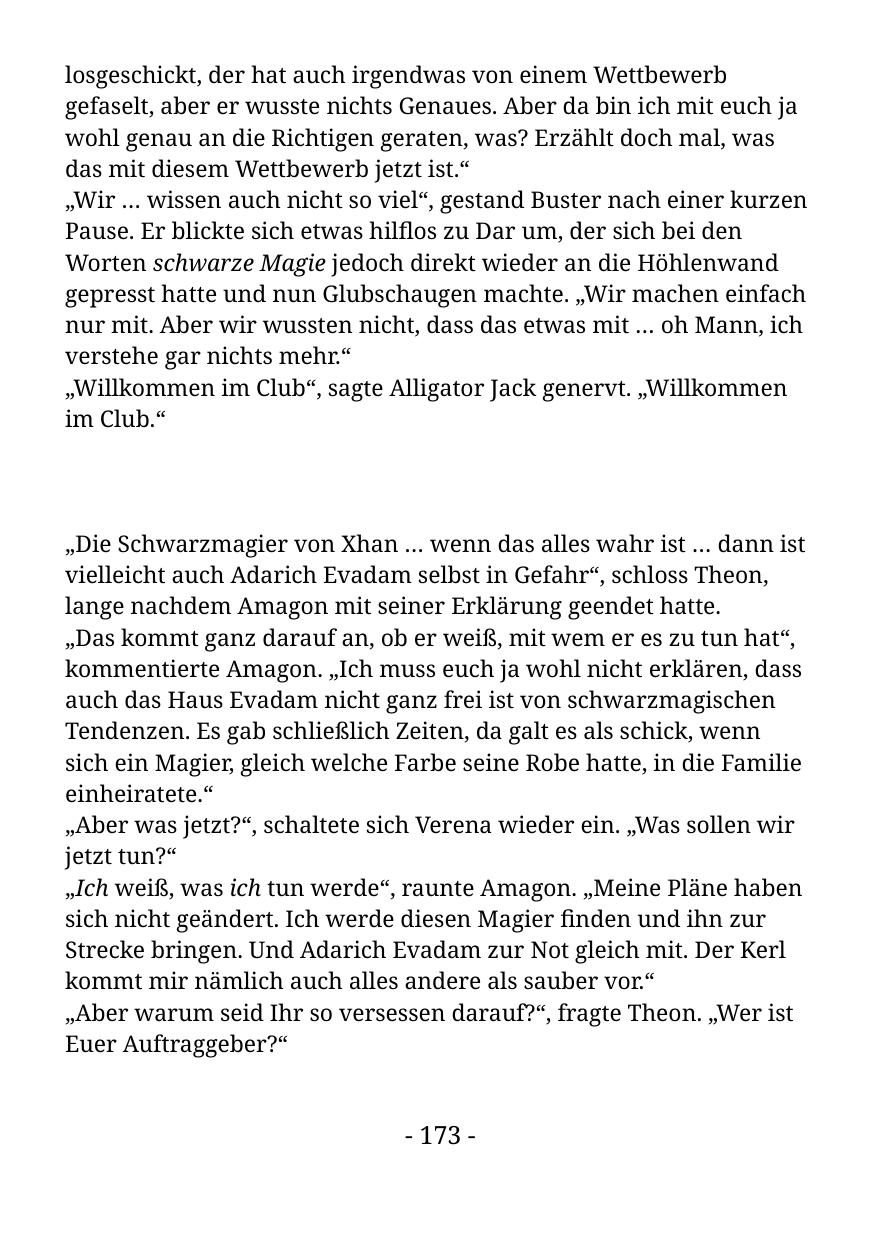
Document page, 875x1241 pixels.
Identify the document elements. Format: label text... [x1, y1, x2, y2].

text losgeschickt, der hat auch irgendwas von einem Wettbewerb gefaselt, aber er wusste nichts Genaues. Aber da bin ich mit euch ja wohl genau an die Richtigen geraten, was? Erzählt doch mal, was das mit diesem Wettbewerb jetzt ist.“ „Wir … wissen auch nicht so viel“, gestand Buster nach einer kurzen Pause. Er blickte sich etwas hilflos zu Dar um, der sich bei den Worten schwarze Magie jedoch direkt wieder an die Höhlenwand gepresst hatte und nun Glubschaugen machte. „Wir machen einfach nur mit. Aber wir wussten nicht, dass das etwas mit … oh Mann, ich verstehe gar nichts mehr.“ „Willkommen im Club“, sagte Alligator Jack genervt. „Willkommen im Club.“ [65, 59, 809, 465]
text „Die Schwarzmagier von Xhan … wenn das alles wahr ist … dann ist vielleicht auch Adarich Evadam selbst in Gefahr“, schloss Theon, lange nachdem Amagon mit seiner Erklärung geendet hatte. „Das kommt ganz darauf an, ob er weiß, mit wem er es zu tun hat“, kommentierte Amagon. „Ich muss euch ja wohl nicht erklären, dass auch das Haus Evadam nicht ganz frei ist von schwarzmagischen Tendenzen. Es gab schließlich Zeiten, da galt es als schick, wenn sich ein Magier, gleich welche Farbe seine Robe hatte, in die Familie einheiratete.“ „Aber was jetzt?“, schaltete sich Verena wieder ein. „Was sollen wir jetzt tun?“ „Ich weiß, was ich tun werde“, raunte Amagon. „Meine Pläne haben sich nicht geändert. Ich werde diesen Magier finden und ihn zur Strecke bringen. Und Adarich Evadam zur Not gleich mit. Der Kerl kommt mir nämlich auch alles andere als sauber vor.“ „Aber warum seid Ihr so versessen darauf?“, fragte Theon. „Wer ist Euer Auftraggeber?“ [65, 497, 809, 1059]
